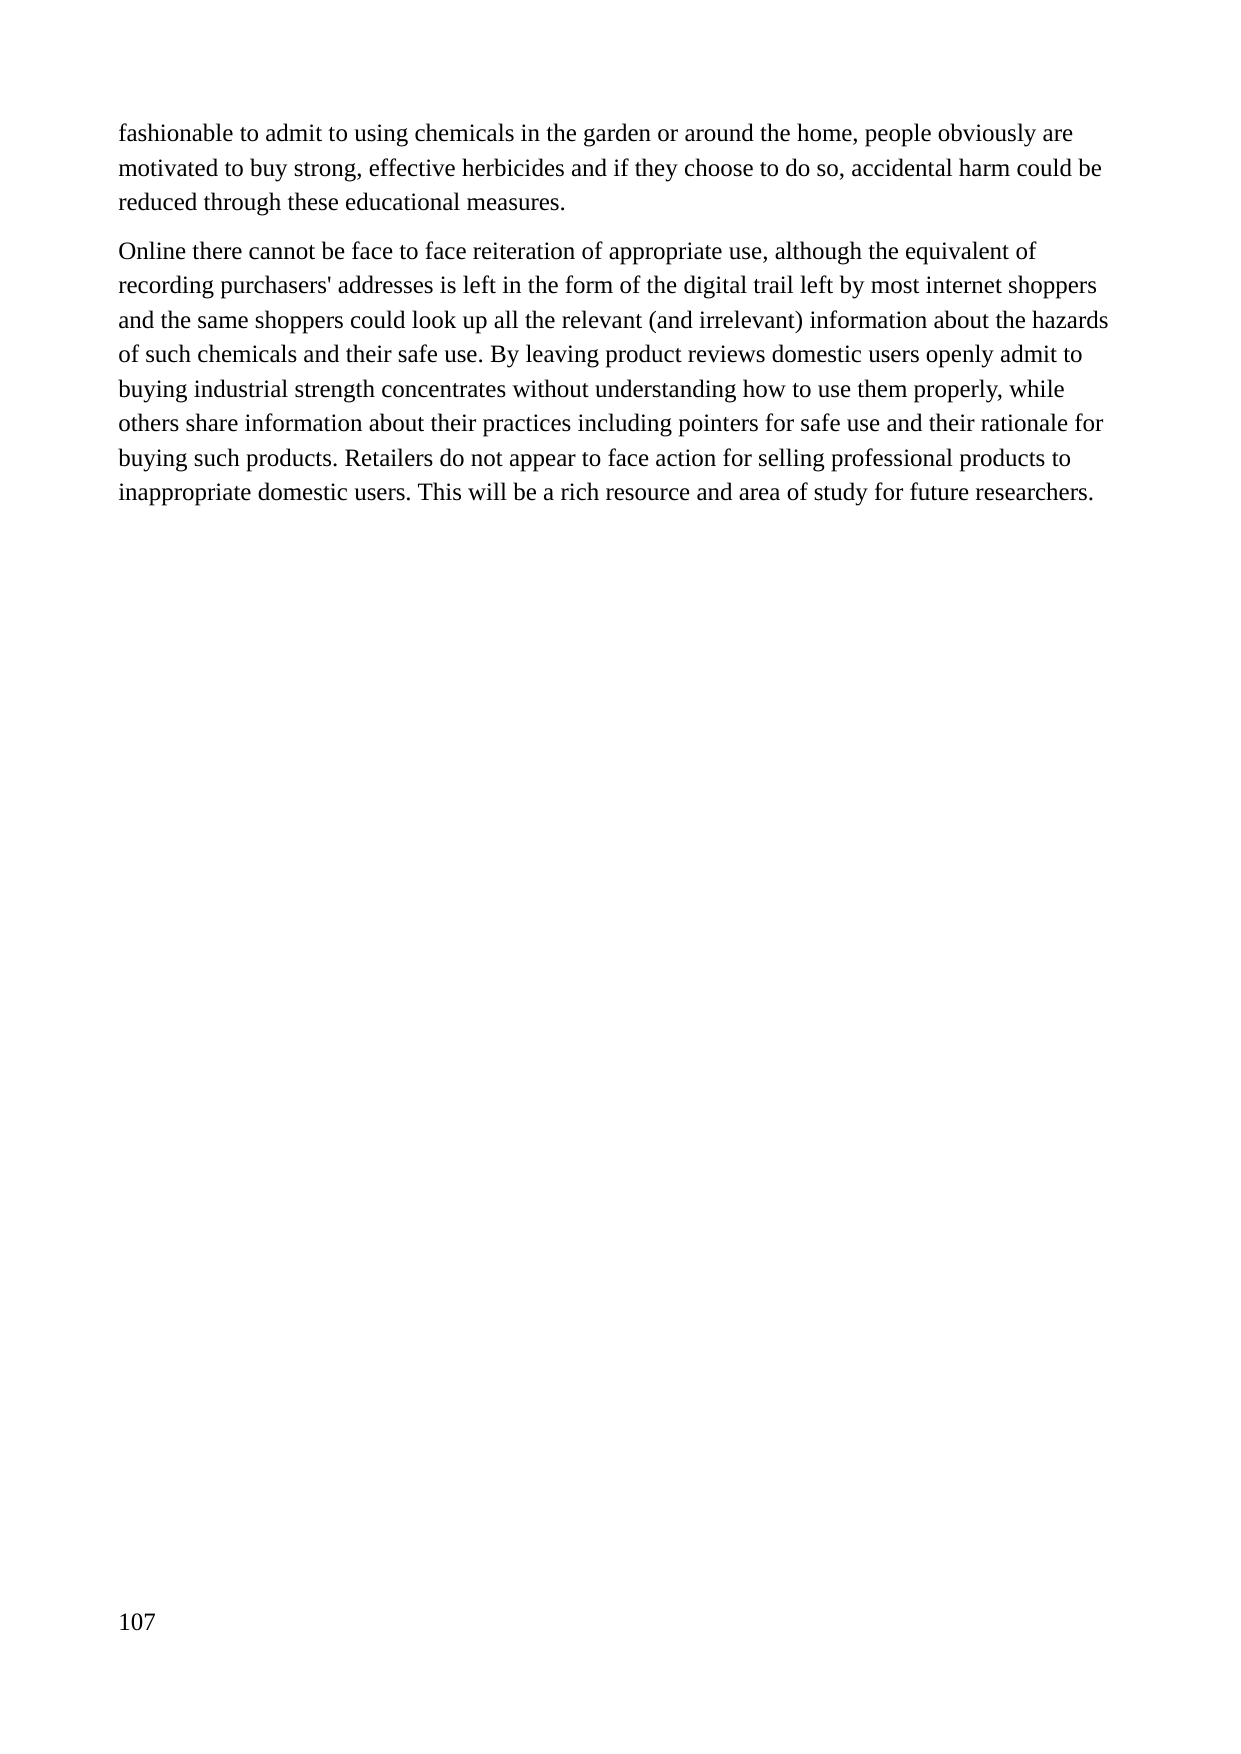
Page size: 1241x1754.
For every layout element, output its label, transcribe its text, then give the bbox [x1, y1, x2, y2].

text fashionable to admit to using chemicals in the garden or around the home, people obviously are motivated to buy strong, effective herbicides and if they choose to do so, accidental harm could be reduced through these educational measures. [118, 118, 1122, 216]
text Online there cannot be face to face reiteration of appropriate use, although the equivalent of recording purchasers' addresses is left in the form of the digital trail left by most internet shoppers and the same shoppers could look up all the relevant (and irrelevant) information about the hazards of such chemicals and their safe use. By leaving product reviews domestic users openly admit to buying industrial strength concentrates without understanding how to use them properly, while others share information about their practices including pointers for safe use and their rationale for buying such products. Retailers do not appear to face action for selling professional products to inappropriate domestic users. This will be a rich resource and area of study for future researchers. [118, 236, 1122, 506]
